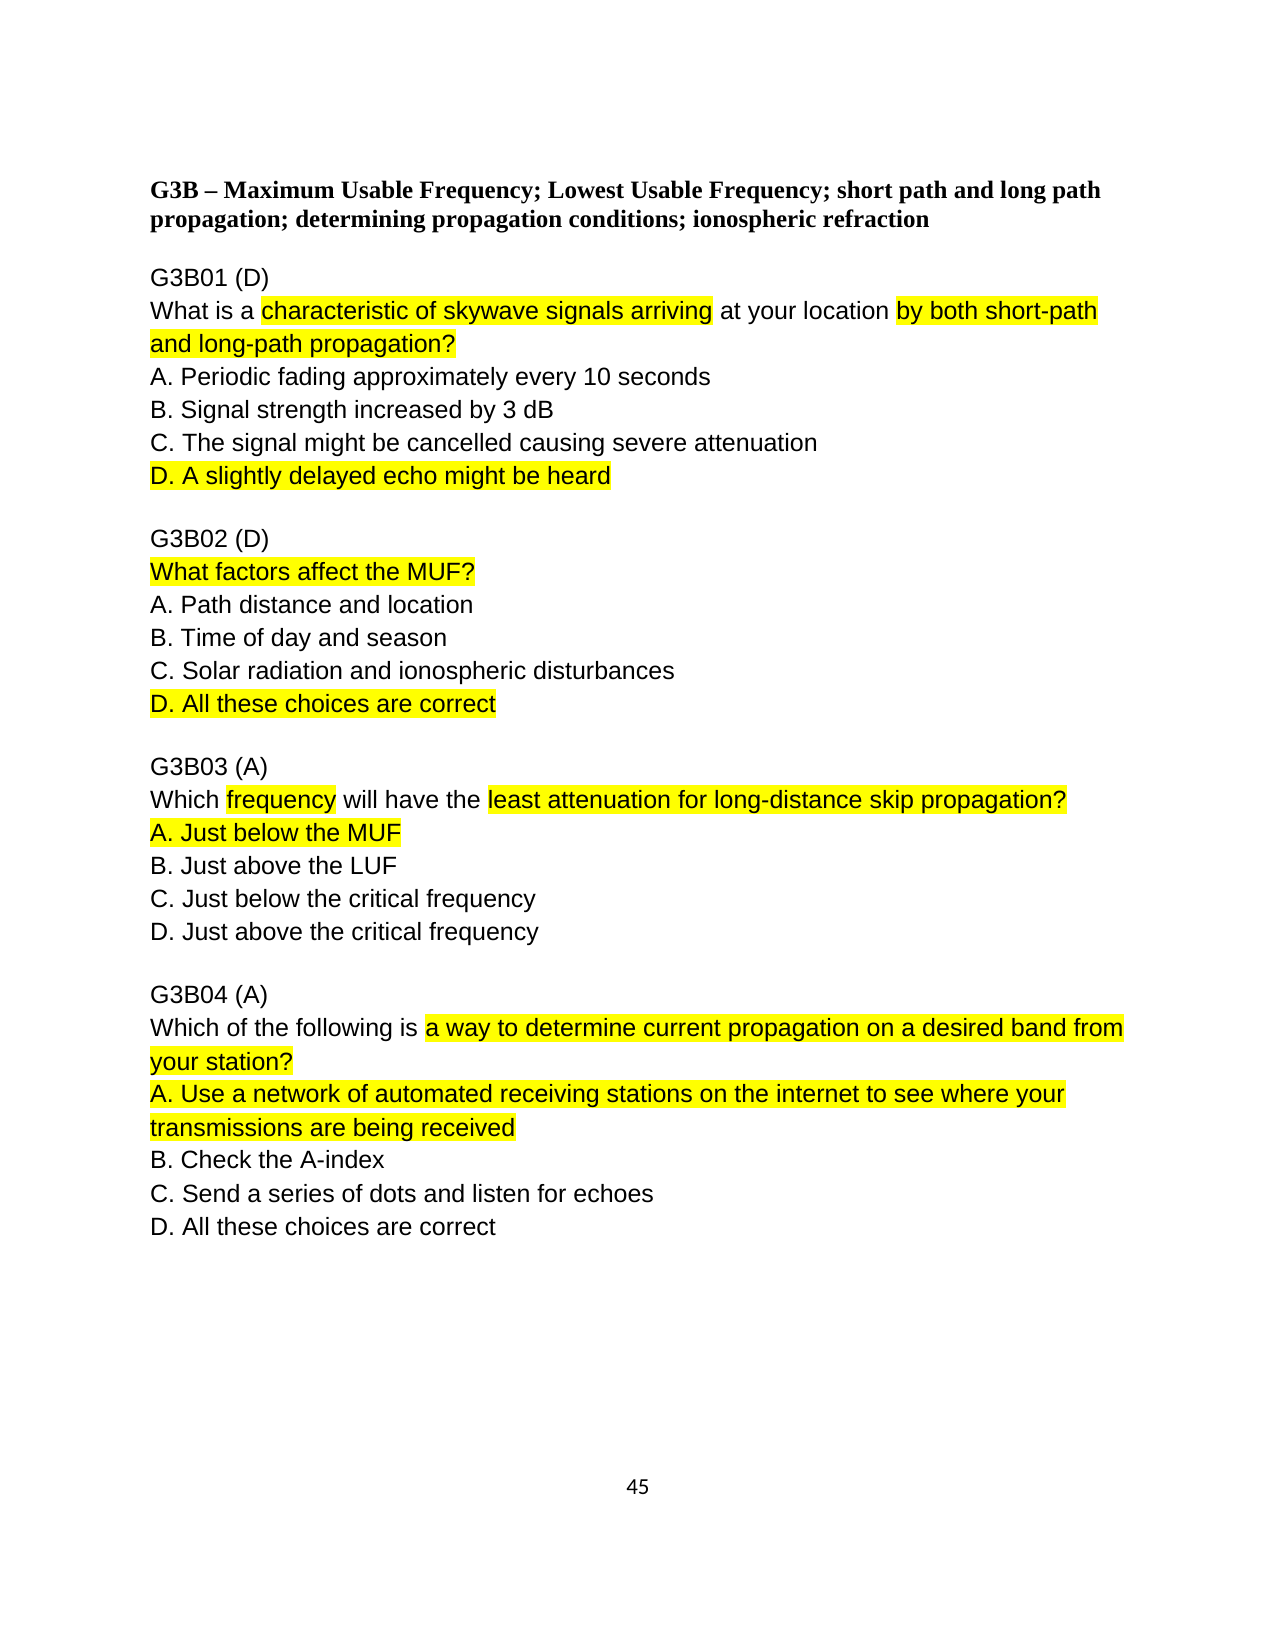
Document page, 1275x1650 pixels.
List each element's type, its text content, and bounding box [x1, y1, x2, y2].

text G3B02 (D) What factors affect the MUF? A. Path distance and location B. Time of day and season C. Solar radiation and ionospheric disturbances D. All these choices are correct [150, 524, 1125, 718]
subtitle G3B – Maximum Usable Frequency; Lowest Usable Frequency; short path and long path propagation; determining propagation conditions; ionospheric refraction [150, 176, 1125, 233]
text G3B01 (D) What is a characteristic of skywave signals arriving at your location by both short-path and long-path propagation? A. Periodic fading approximately every 10 seconds B. Signal strength increased by 3 dB C. The signal might be cancelled causing severe attenuation D. A slightly delayed echo might be heard [150, 263, 1125, 490]
text G3B03 (A) Which frequency will have the least attenuation for long-distance skip propagation? A. Just below the MUF B. Just above the LUF C. Just below the critical frequency D. Just above the critical frequency [150, 752, 1125, 946]
text G3B04 (A) Which of the following is a way to determine current propagation on a desired band from your station? A. Use a network of automated receiving stations on the internet to see where your transmissions are being received B. Check the A-index C. Send a series of dots and listen for echoes D. All these choices are correct [150, 980, 1125, 1240]
